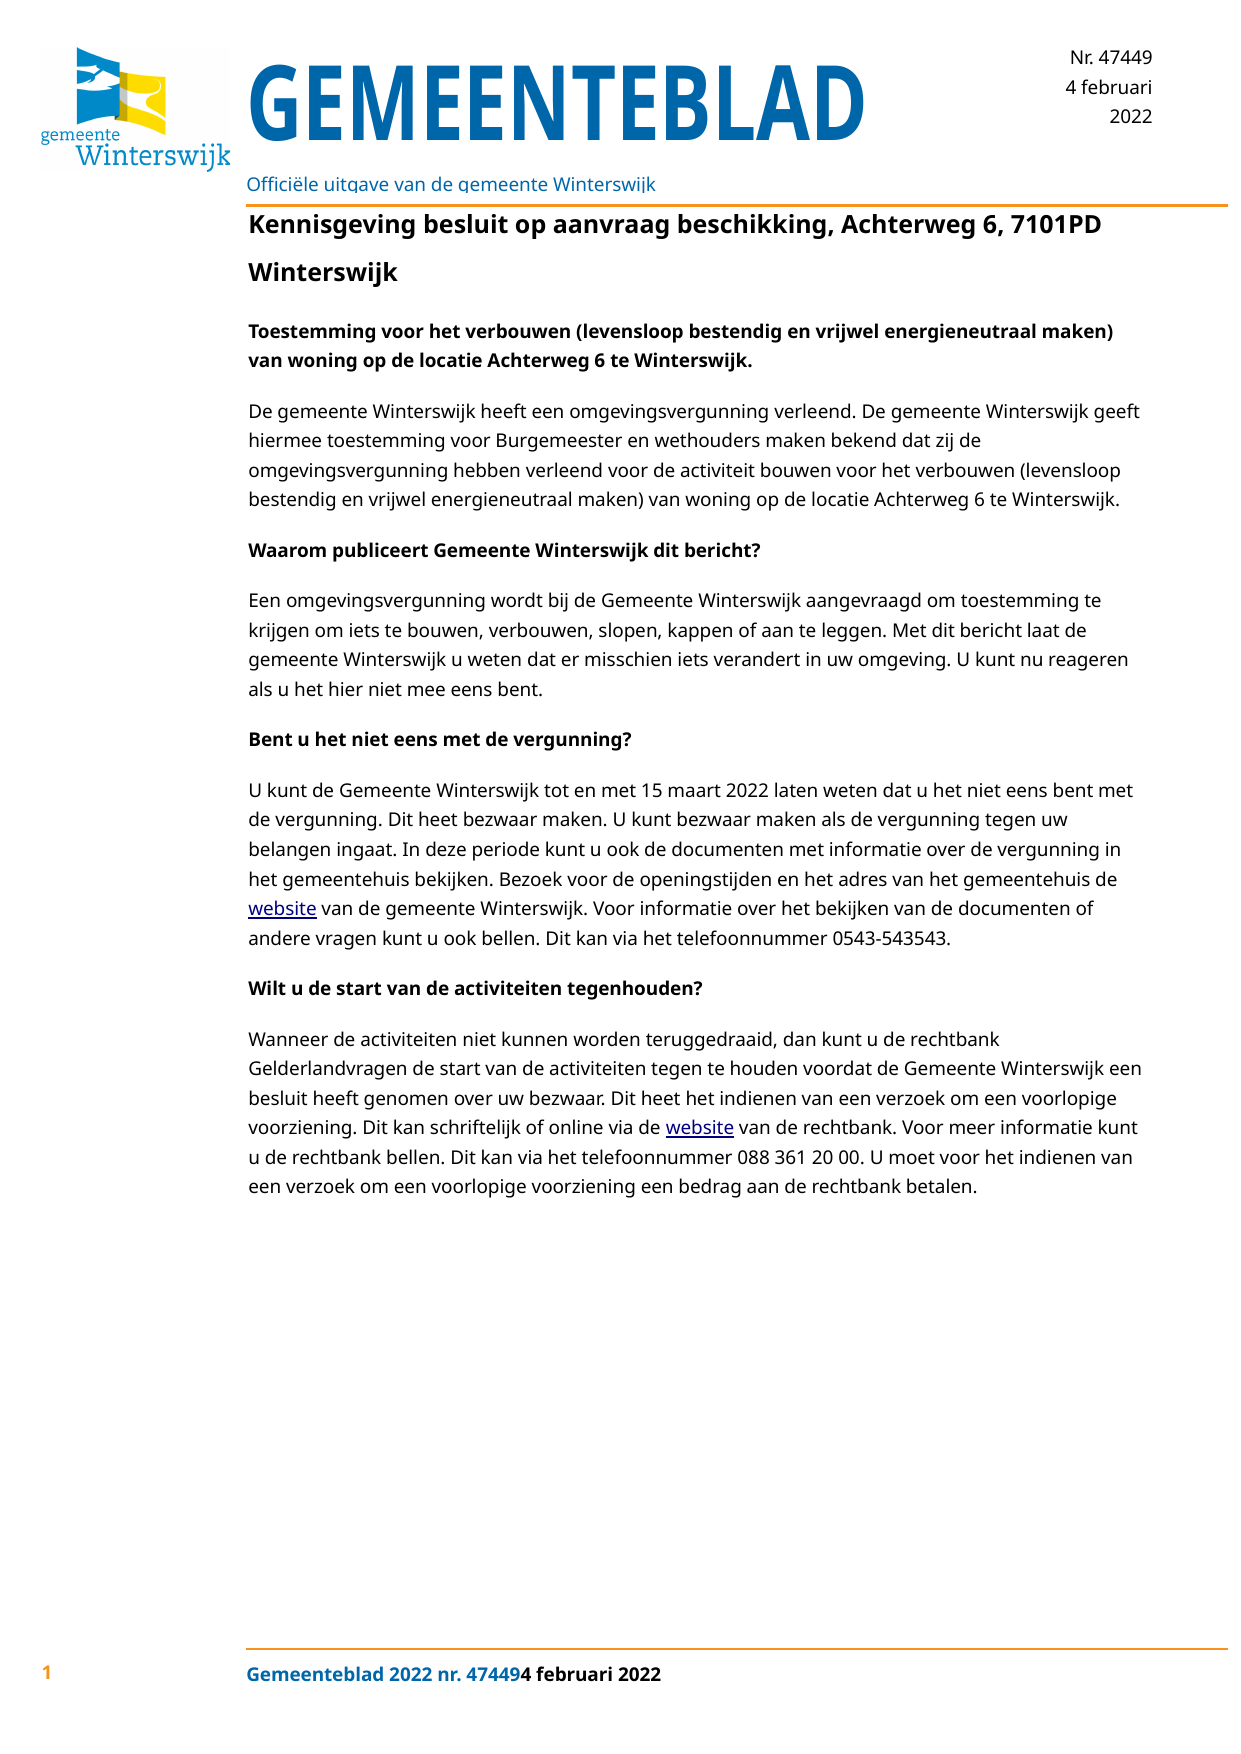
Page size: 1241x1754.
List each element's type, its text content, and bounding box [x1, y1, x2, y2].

picture [225, 153, 231, 162]
text Toestemming voor het verbouwen (levensloop bestendig en vrijwel energieneutraal maken) van woning op de locatie Achterweg 6 te Winterswijk. [248, 318, 1152, 373]
text Wilt u de start van de activiteiten tegenhouden? [248, 975, 1152, 1001]
text Kennisgeving besluit op aanvraag beschikking, Achterweg 6, 7101PD Winterswijk [248, 207, 1152, 288]
text Een omgevingsvergunning wordt bij de Gemeente Winterswijk aangevraagd om toestemming te krijgen om iets te bouwen, verbouwen, slopen, kappen of aan te leggen. Met dit bericht laat de gemeente Winterswijk u weten dat er misschien iets verandert in uw omgeving. U kunt nu reageren als u het hier niet mee eens bent. [248, 587, 1152, 702]
text Bent u het niet eens met de vergunning? [248, 727, 1152, 752]
text De gemeente Winterswijk heeft een omgevingsvergunning verleend. De gemeente Winterswijk geeft hiermee toestemming voor Burgemeester en wethouders maken bekend dat zij de omgevingsvergunning hebben verleend voor de activiteit bouwen voor het verbouwen (levensloop bestendig en vrijwel energieneutraal maken) van woning op de locatie Achterweg 6 te Winterswijk. [248, 398, 1152, 512]
text Waarom publiceert Gemeente Winterswijk dit bericht? [248, 537, 1152, 563]
picture [41, 47, 231, 172]
text Wanneer de activiteiten niet kunnen worden teruggedraaid, dan kunt u de rechtbank Gelderlandvragen de start van de activiteiten tegen te houden voordat de Gemeente Winterswijk een besluit heeft genomen over uw bezwaar. Dit heet het indienen van een verzoek om een voorlopige voorziening. Dit kan schriftelijk of online via de website van de rechtbank. Voor meer informatie kunt u de rechtbank bellen. Dit kan via het telefoonnummer 088 361 20 00. U moet voor het indienen van een verzoek om een voorlopige voorziening een bedrag aan de rechtbank betalen. [248, 1026, 1152, 1199]
text U kunt de Gemeente Winterswijk tot en met 15 maart 2022 laten weten dat u het niet eens bent met de vergunning. Dit heet bezwaar maken. U kunt bezwaar maken als de vergunning tegen uw belangen ingaat. In deze periode kunt u ook de documenten met informatie over de vergunning in het gemeentehuis bekijken. Bezoek voor de openingstijden en het adres van het gemeentehuis de website van de gemeente Winterswijk. Voor informatie over het bekijken van de documenten of andere vragen kunt u ook bellen. Dit kan via het telefoonnummer 0543-543543. [248, 777, 1152, 951]
